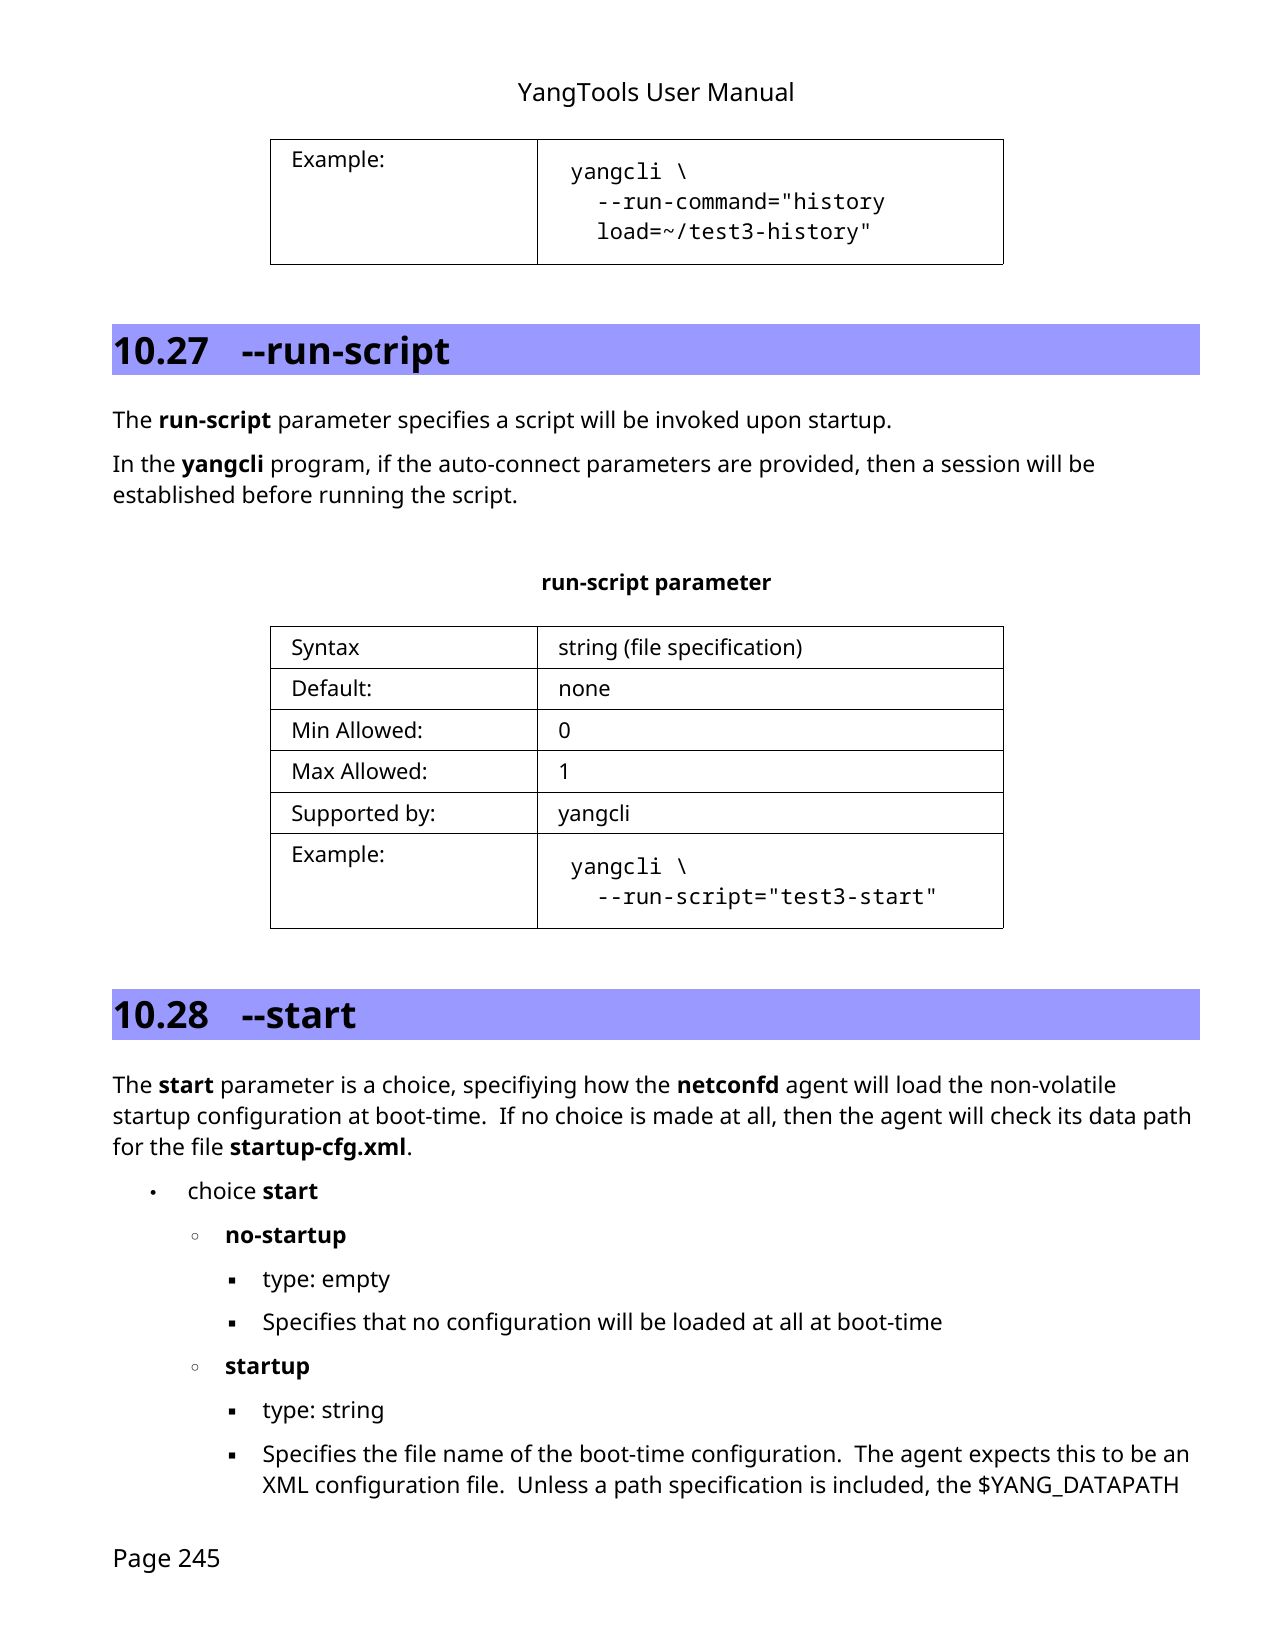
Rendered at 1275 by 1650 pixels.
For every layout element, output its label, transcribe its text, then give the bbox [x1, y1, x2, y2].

list Specifies the file name of the boot-time configuration. The agent expects this to be an XML configuration file. Unless a path specification is included, the $YANG_DATAPATH [225, 1438, 1200, 1500]
table_cell Supported by: [271, 793, 537, 833]
table_cell none [538, 669, 1003, 709]
table_cell Default: [271, 669, 537, 709]
table_cell yangcli [538, 793, 1003, 833]
table_header Syntax [271, 627, 537, 668]
text The start parameter is a choice, specifiying how the netconfd agent will load the non-volatile startup configuration at boot-time. If no choice is made at all, then the agent will check its data path for the file startup-cfg.xml. [112, 1069, 1200, 1163]
text The run-script parameter specifies a script will be invoked upon startup. [112, 404, 1200, 435]
table_cell Min Allowed: [271, 710, 537, 750]
table_cell Example: [271, 140, 537, 263]
table_cell 0 [538, 710, 1003, 750]
subtitle --start [112, 989, 1200, 1040]
list type: empty [225, 1263, 1200, 1294]
table_cell Max Allowed: [271, 751, 537, 792]
table_header string (file specification) [538, 627, 1003, 668]
list no-startup [187, 1219, 1200, 1250]
list startup [187, 1350, 1200, 1381]
table_cell 1 [538, 751, 1003, 792]
subtitle run-script parameter [127, 567, 1185, 596]
list type: string [225, 1394, 1200, 1425]
list Specifies that no configuration will be loaded at all at boot-time [225, 1306, 1200, 1338]
text In the yangcli program, if the auto-connect parameters are provided, then a session will be established before running the script. [112, 448, 1200, 510]
table_cell Example: [271, 834, 537, 928]
list choice start [150, 1175, 1200, 1206]
table_cell yangcli \ --run-script="test3-start" [538, 834, 1003, 928]
table_cell yangcli \ --run-command="history load=~/test3-history" [538, 140, 1003, 263]
subtitle --run-script [112, 324, 1200, 375]
